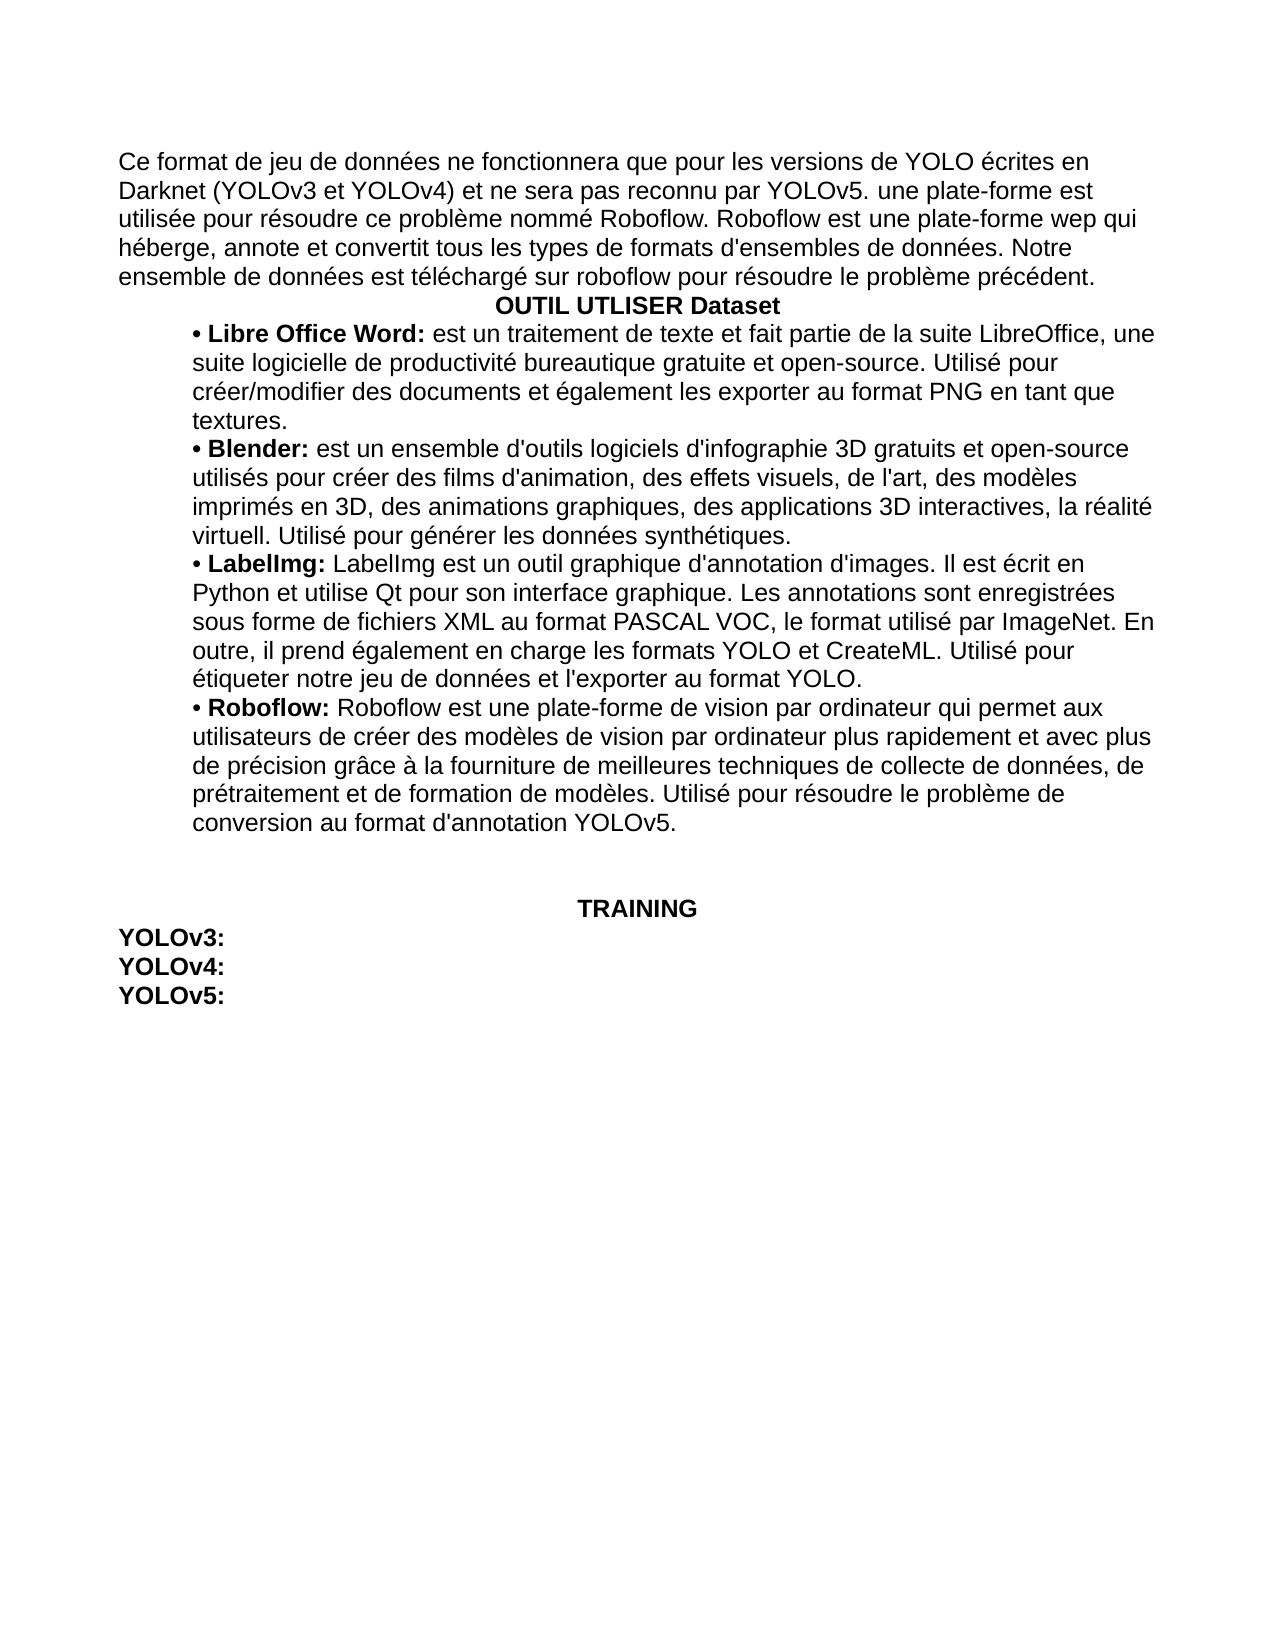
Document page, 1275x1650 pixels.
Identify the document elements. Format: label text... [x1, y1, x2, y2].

text • LabelImg: LabelImg est un outil graphique d'annotation d'images. Il est écrit en Python et utilise Qt pour son interface graphique. Les annotations sont enregistrées sous forme de fichiers XML au format PASCAL VOC, le format utilisé par ImageNet. En outre, il prend également en charge les formats YOLO et CreateML. Utilisé pour étiqueter notre jeu de données et l'exporter au format YOLO. [118, 549, 1157, 693]
text TRAINING [118, 894, 1157, 923]
text YOLOv3: [118, 923, 1157, 952]
text YOLOv5: [118, 981, 1157, 1009]
text • Blender: est un ensemble d'outils logiciels d'infographie 3D gratuits et open-source utilisés pour créer des films d'animation, des effets visuels, de l'art, des modèles imprimés en 3D, des animations graphiques, des applications 3D interactives, la réalité virtuell. Utilisé pour générer les données synthétiques. [118, 434, 1157, 549]
text • Libre Office Word: est un traitement de texte et fait partie de la suite LibreOffice, une suite logicielle de productivité bureautique gratuite et open-source. Utilisé pour créer/modifier des documents et également les exporter au format PNG en tant que textures. [118, 319, 1157, 434]
text OUTIL UTLISER Dataset [118, 291, 1157, 319]
text • Roboflow: Roboflow est une plate-forme de vision par ordinateur qui permet aux utilisateurs de créer des modèles de vision par ordinateur plus rapidement et avec plus de précision grâce à la fourniture de meilleures techniques de collecte de données, de prétraitement et de formation de modèles. Utilisé pour résoudre le problème de conversion au format d'annotation YOLOv5. [118, 693, 1157, 837]
text Ce format de jeu de données ne fonctionnera que pour les versions de YOLO écrites en Darknet (YOLOv3 et YOLOv4) et ne sera pas reconnu par YOLOv5. une plate-forme est utilisée pour résoudre ce problème nommé Roboflow. Roboflow est une plate-forme wep qui héberge, annote et convertit tous les types de formats d'ensembles de données. Notre ensemble de données est téléchargé sur roboflow pour résoudre le problème précédent. [118, 147, 1157, 291]
text YOLOv4: [118, 952, 1157, 981]
